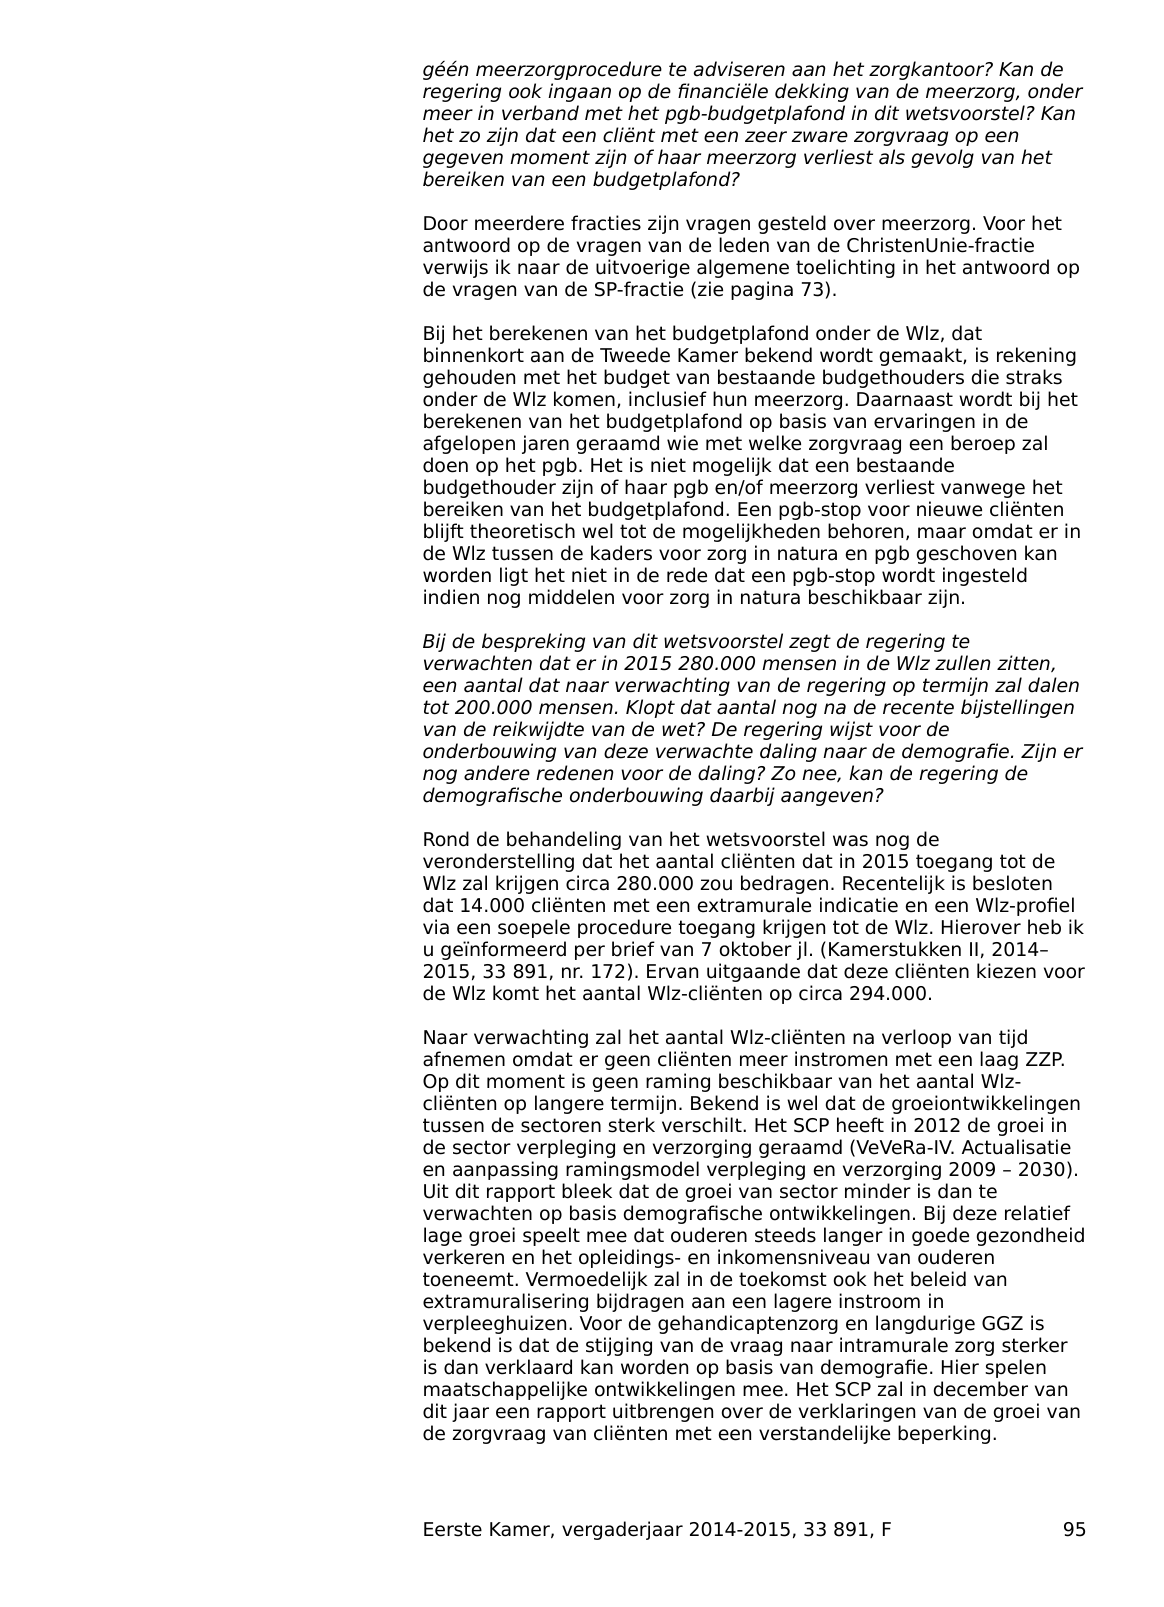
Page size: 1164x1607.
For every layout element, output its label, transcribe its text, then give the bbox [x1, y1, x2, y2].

text Bij het berekenen van het budgetplafond onder de Wlz, dat binnenkort aan de Tweede Kamer bekend wordt gemaakt, is rekening gehouden met het budget van bestaande budgethouders die straks onder de Wlz komen, inclusief hun meerzorg. Daarnaast wordt bij het berekenen van het budgetplafond op basis van ervaringen in de afgelopen jaren geraamd wie met welke zorgvraag een beroep zal doen op het pgb. Het is niet mogelijk dat een bestaande budgethouder zijn of haar pgb en/of meerzorg verliest vanwege het bereiken van het budgetplafond. Een pgb-stop voor nieuwe cliënten blijft theoretisch wel tot de mogelijkheden behoren, maar omdat er in de Wlz tussen de kaders voor zorg in natura en pgb geschoven kan worden ligt het niet in de rede dat een pgb-stop wordt ingesteld indien nog middelen voor zorg in natura beschikbaar zijn. [422, 323, 1087, 609]
text Bij de bespreking van dit wetsvoorstel zegt de regering te verwachten dat er in 2015 280.000 mensen in de Wlz zullen zitten, een aantal dat naar verwachting van de regering op termijn zal dalen tot 200.000 mensen. Klopt dat aantal nog na de recente bijstellingen van de reikwijdte van de wet? De regering wijst voor de onderbouwing van deze verwachte daling naar de demografie. Zijn er nog andere redenen voor de daling? Zo nee, kan de regering de demografische onderbouwing daarbij aangeven? [422, 631, 1087, 807]
text Door meerdere fracties zijn vragen gesteld over meerzorg. Voor het antwoord op de vragen van de leden van de ChristenUnie-fractie verwijs ik naar de uitvoerige algemene toelichting in het antwoord op de vragen van de SP-fractie (zie pagina 73). [422, 213, 1087, 301]
text géén meerzorgprocedure te adviseren aan het zorgkantoor? Kan de regering ook ingaan op de financiële dekking van de meerzorg, onder meer in verband met het pgb-budgetplafond in dit wetsvoorstel? Kan het zo zijn dat een cliënt met een zeer zware zorgvraag op een gegeven moment zijn of haar meerzorg verliest als gevolg van het bereiken van een budgetplafond? [422, 59, 1087, 191]
text Rond de behandeling van het wetsvoorstel was nog de veronderstelling dat het aantal cliënten dat in 2015 toegang tot de Wlz zal krijgen circa 280.000 zou bedragen. Recentelijk is besloten dat 14.000 cliënten met een extramurale indicatie en een Wlz-profiel via een soepele procedure toegang krijgen tot de Wlz. Hierover heb ik u geïnformeerd per brief van 7 oktober jl. (Kamerstukken II, 2014–2015, 33 891, nr. 172). Ervan uitgaande dat deze cliënten kiezen voor de Wlz komt het aantal Wlz-cliënten op circa 294.000. [422, 829, 1087, 1005]
text Naar verwachting zal het aantal Wlz-cliënten na verloop van tijd afnemen omdat er geen cliënten meer instromen met een laag ZZP. Op dit moment is geen raming beschikbaar van het aantal Wlz-cliënten op langere termijn. Bekend is wel dat de groeiontwikkelingen tussen de sectoren sterk verschilt. Het SCP heeft in 2012 de groei in de sector verpleging en verzorging geraamd (VeVeRa-IV. Actualisatie en aanpassing ramingsmodel verpleging en verzorging 2009 – 2030). Uit dit rapport bleek dat de groei van sector minder is dan te verwachten op basis demografische ontwikkelingen. Bij deze relatief lage groei speelt mee dat ouderen steeds langer in goede gezondheid verkeren en het opleidings- en inkomensniveau van ouderen toeneemt. Vermoedelijk zal in de toekomst ook het beleid van extramuralisering bijdragen aan een lagere instroom in verpleeghuizen. Voor de gehandicaptenzorg en langdurige GGZ is bekend is dat de stijging van de vraag naar intramurale zorg sterker is dan verklaard kan worden op basis van demografie. Hier spelen maatschappelijke ontwikkelingen mee. Het SCP zal in december van dit jaar een rapport uitbrengen over de verklaringen van de groei van de zorgvraag van cliënten met een verstandelijke beperking. [422, 1027, 1087, 1445]
